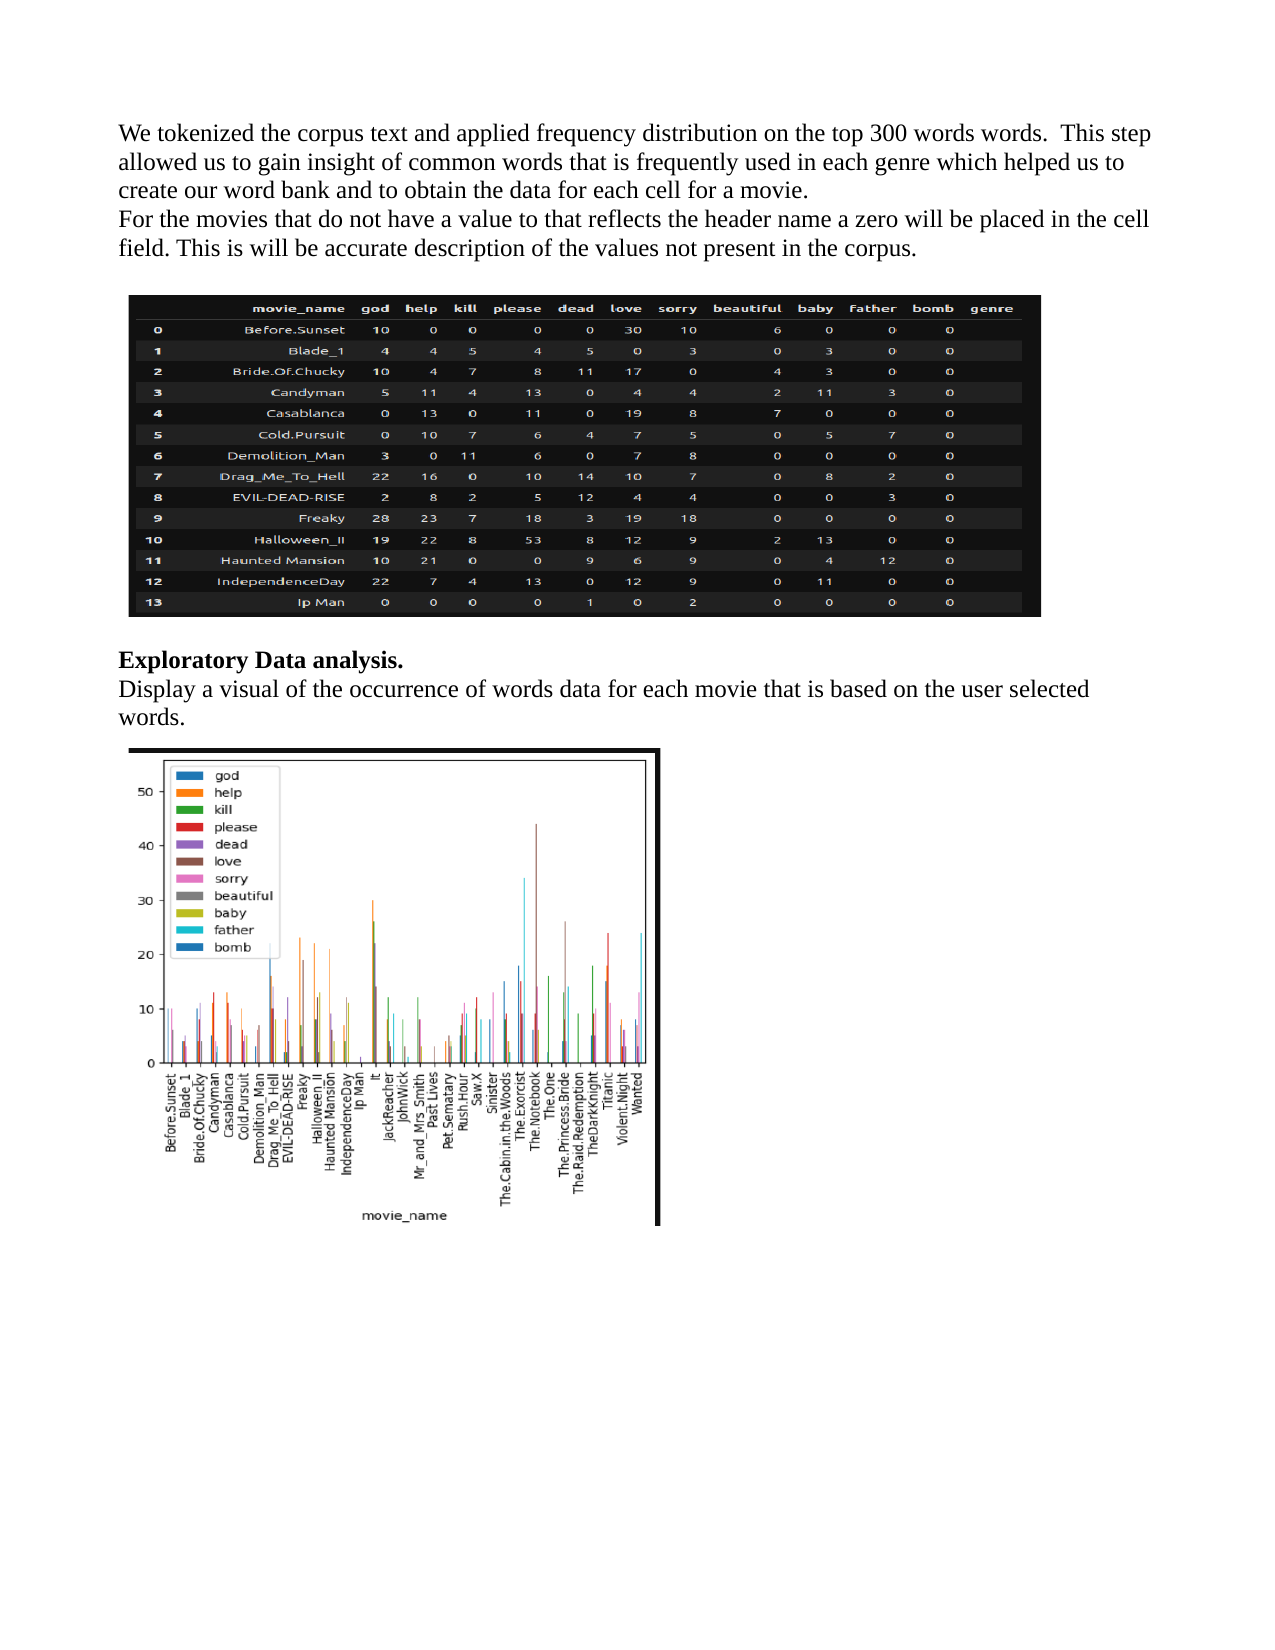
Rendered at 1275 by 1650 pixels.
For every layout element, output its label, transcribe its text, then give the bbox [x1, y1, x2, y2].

text Exploratory Data analysis. [118, 645, 1157, 674]
picture [128, 295, 1042, 617]
text We tokenized the corpus text and applied frequency distribution on the top 300 words words. This step allowed us to gain insight of common words that is frequently used in each genre which helped us to create our word bank and to obtain the data for each cell for a movie. [118, 118, 1157, 204]
text For the movies that do not have a value to that reflects the header name a zero will be placed in the cell field. This is will be accurate description of the values not present in the corpus. [118, 204, 1157, 262]
picture [128, 748, 661, 1226]
text Display a visual of the occurrence of words data for each movie that is based on the user selected words. [118, 674, 1157, 731]
